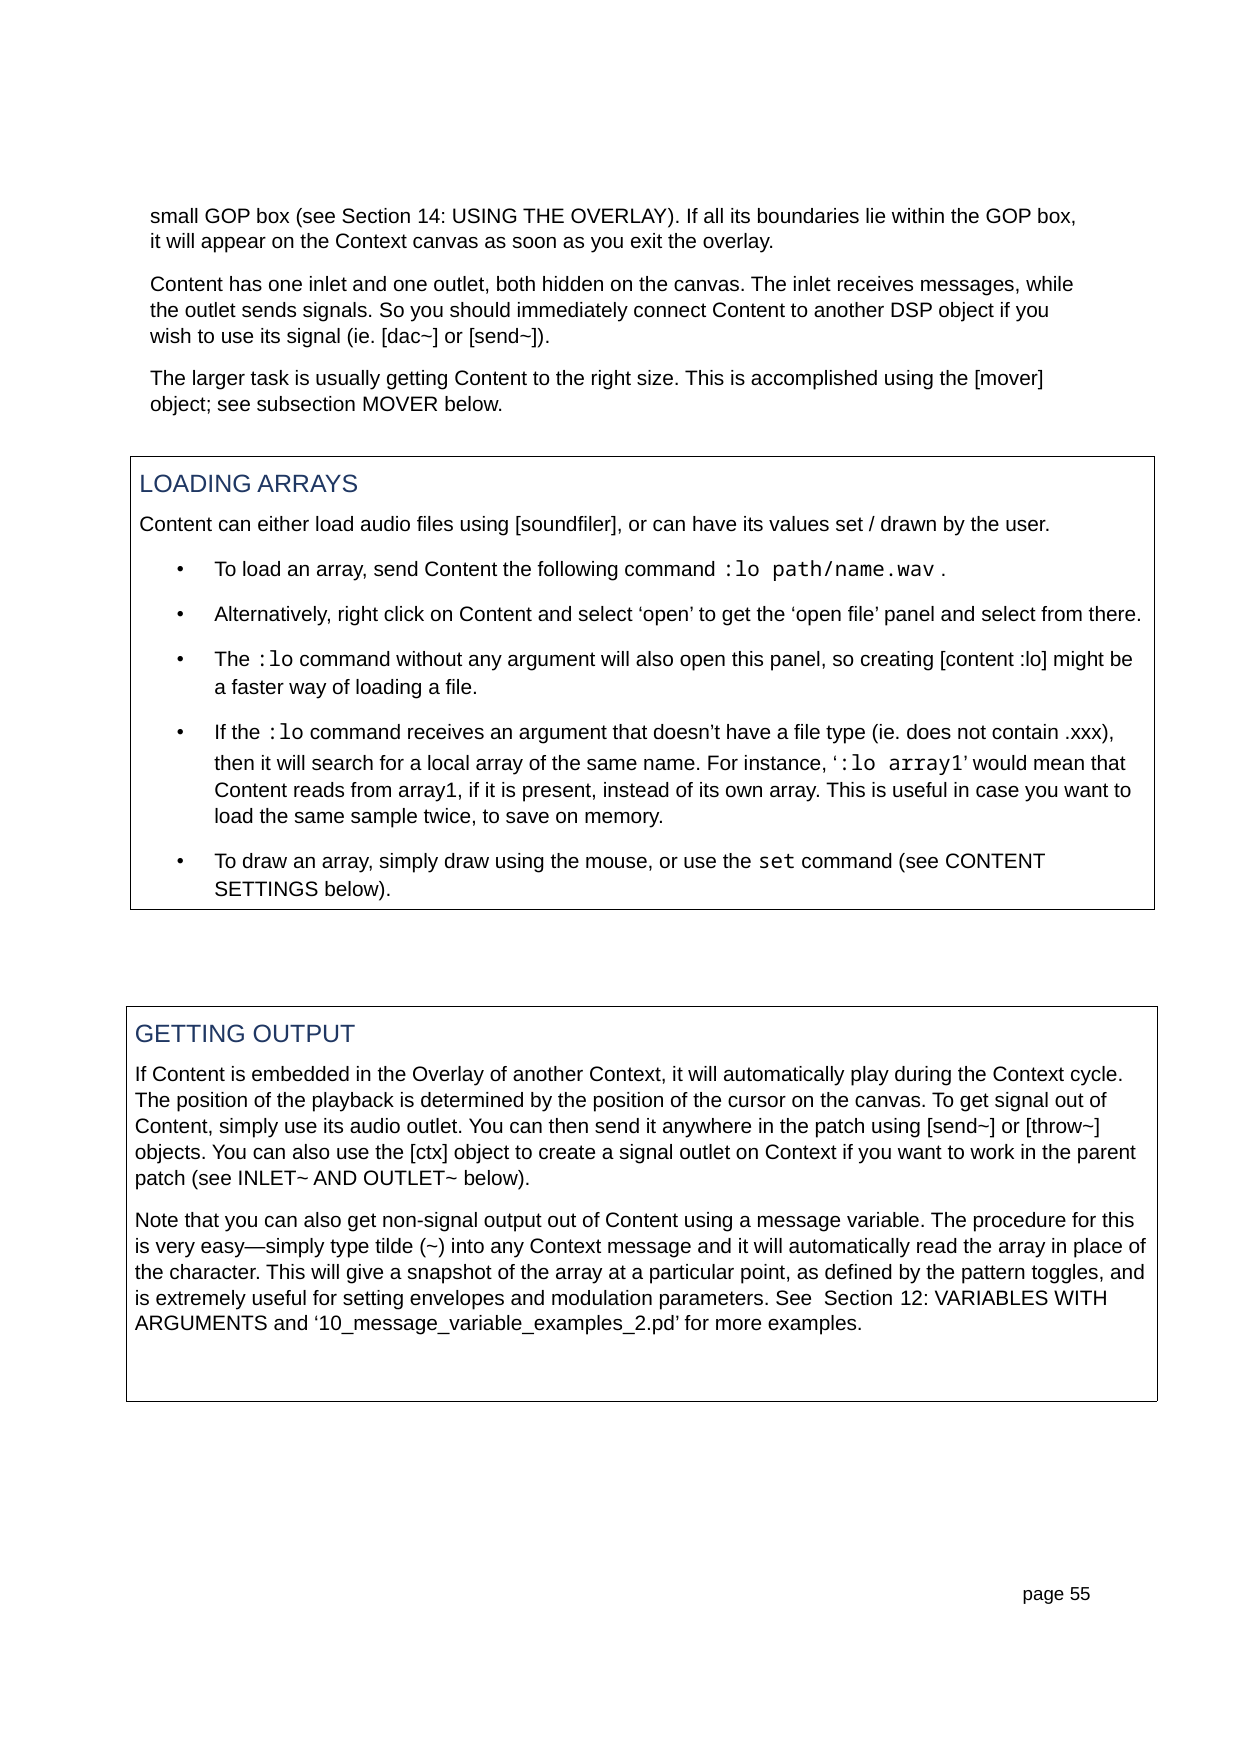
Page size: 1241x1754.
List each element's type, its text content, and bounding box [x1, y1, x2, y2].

text Content can either load audio files using [soundfiler], or can have its values set / drawn by the user. [139, 512, 1145, 536]
text small GOP box (see Section 14: USING THE OVERLAY). If all its boundaries lie within the GOP box, it will appear on the Context canvas as soon as you exit the overlay. [150, 203, 1090, 253]
subtitle GETTING OUTPUT [134, 1019, 1148, 1048]
list Alternatively, right click on Content and select ‘open’ to get the ‘open file’ panel and select from there. [177, 602, 1145, 626]
list To load an array, send Content the following command :lo path/name.wav . [177, 554, 1145, 583]
text Note that you can also get non-signal output out of Content using a message variable. The procedure for this is very easy—simply type tilde (~) into any Context message and it will automatically read the array in place of the character. This will give a snapshot of the array at a particular point, as defined by the pattern toggles, and is extremely useful for setting envelopes and modulation parameters. See Section 12: VARIABLES WITH ARGUMENTS and ‘10_message_variable_examples_2.pd’ for more examples. [134, 1208, 1148, 1335]
subtitle LOADING ARRAYS [139, 469, 1145, 498]
text The larger task is usually getting Content to the right size. This is accomplished using the [mover] object; see subsection MOVER below. [150, 366, 1090, 416]
text Content has one inlet and one outlet, both hidden on the canvas. The inlet receives messages, while the outlet sends signals. So you should immediately connect Content to another DSP object if you wish to use its signal (ie. [dac~] or [send~]). [150, 272, 1090, 347]
list To draw an array, simply draw using the mouse, or use the set command (see CONTENT SETTINGS below). [177, 846, 1145, 901]
list If the :lo command receives an argument that doesn’t have a file type (ie. does not contain .xxx), then it will search for a local array of the same name. For instance, ‘:lo array1’ would mean that Content reads from array1, if it is present, instead of its own array. This is useful in case you want to load the same sample twice, to save on memory. [177, 717, 1145, 828]
text If Content is embedded in the Overlay of another Context, it will automatically play during the Context cycle. The position of the playback is determined by the position of the cursor on the canvas. To get signal out of Content, simply use its audio outlet. You can then send it anywhere in the patch using [send~] or [throw~] objects. You can also use the [ctx] object to create a signal outlet on Context if you want to work in the parent patch (see INLET~ AND OUTLET~ below). [134, 1062, 1148, 1189]
list The :lo command without any argument will also open this panel, so creating [content :lo] might be a faster way of loading a file. [177, 644, 1145, 698]
